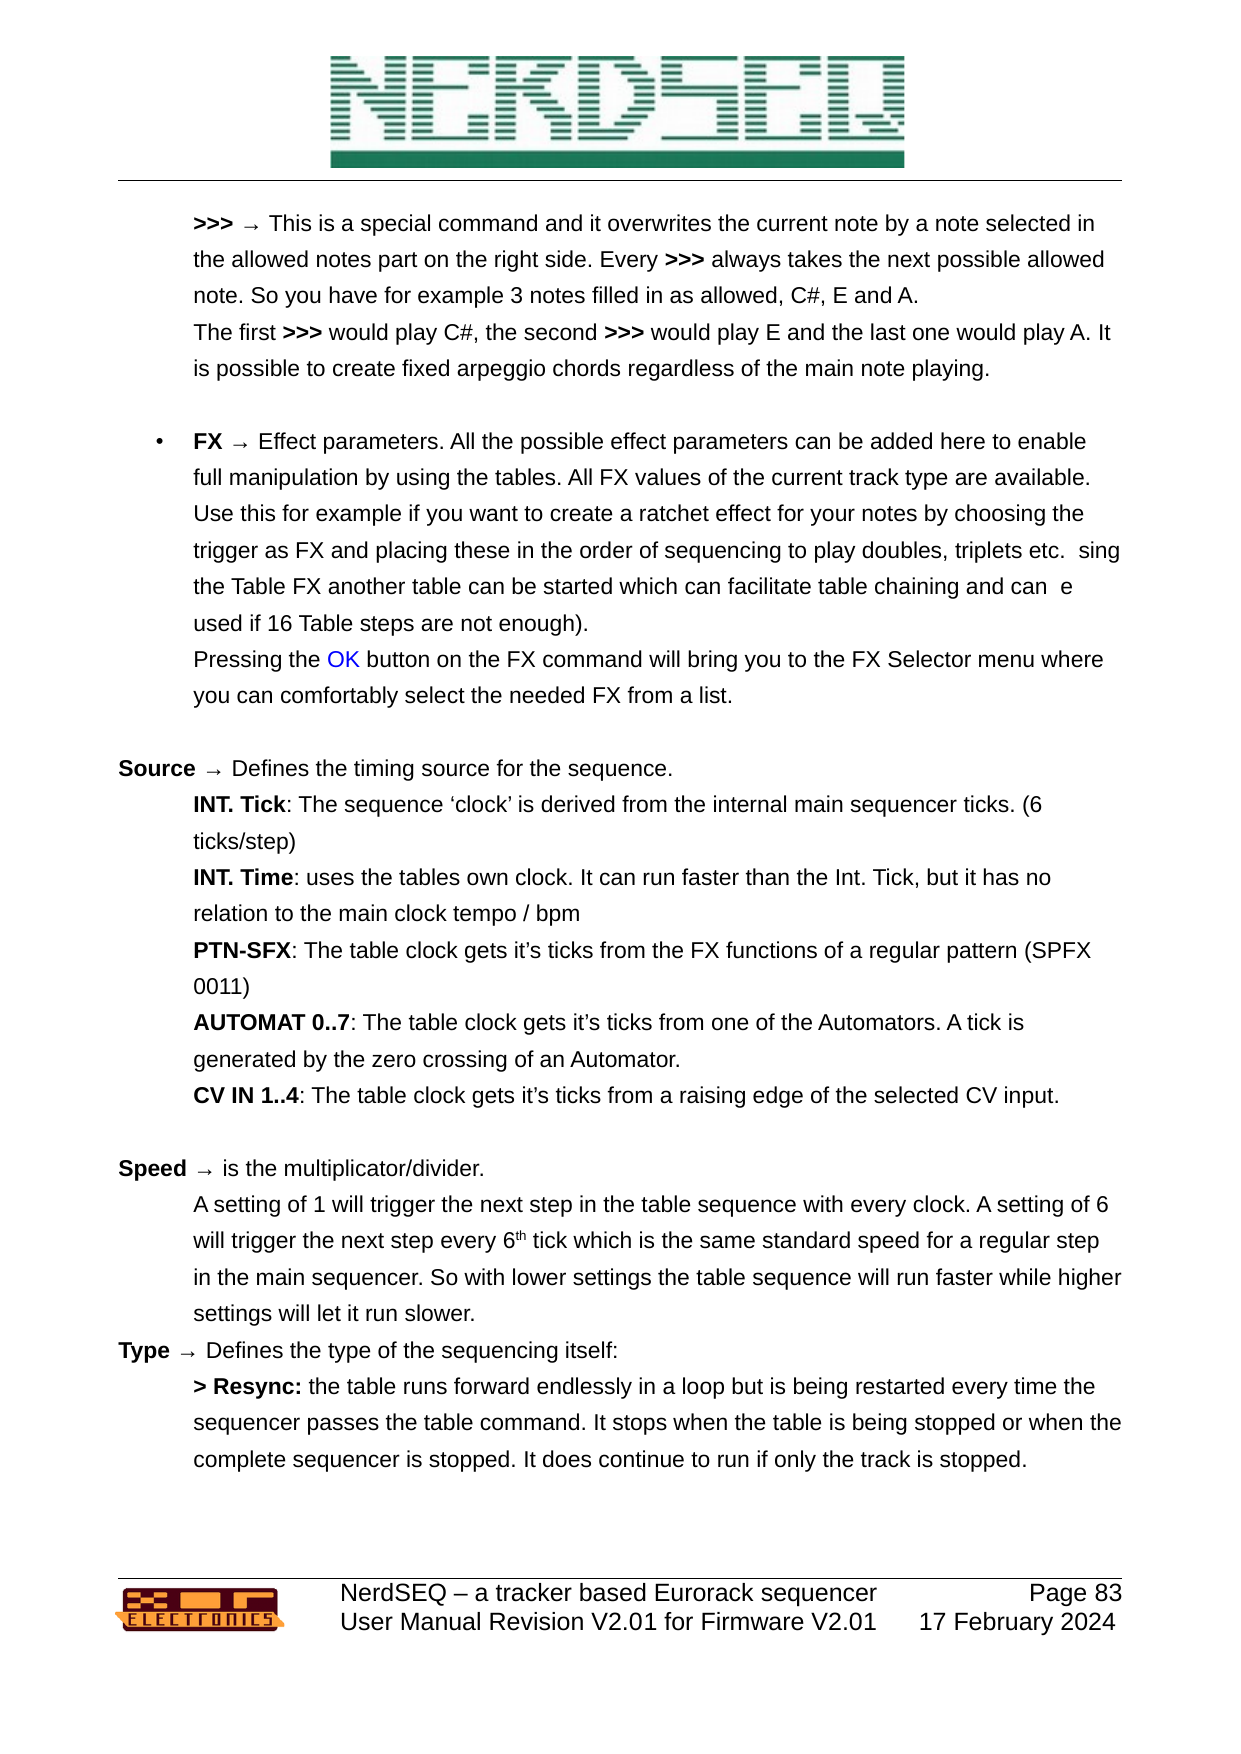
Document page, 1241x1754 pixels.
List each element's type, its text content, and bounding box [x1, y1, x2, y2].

text A setting of 1 will trigger the next step in the table sequence with every clock. A setting of 6 will trigger the next step every 6th tick which is the same standard speed for a regular step in the main sequencer. So with lower settings the table sequence will run faster while higher settings will let it run slower. [193, 1191, 1122, 1327]
list The first >>> would play C#, the second >>> would play E and the last one would play A. It is possible to create fixed arpeggio chords regardless of the main note playing. [156, 319, 1122, 418]
text PTN-SFX: The table clock gets it’s ticks from the FX functions of a regular pattern (SPFX 0011) [118, 937, 1122, 999]
list FX → Effect parameters. All the possible effect parameters can be added here to enable full manipulation by using the tables. All FX values of the current track type are available. Use this for example if you want to create a ratchet effect for your notes by choosing the trigger as FX and placing these in the order of sequencing to play doubles, triplets etc. sing the Table FX another table can be started which can facilitate table chaining and can e used if 16 Table steps are not enough). [156, 428, 1122, 636]
list >>> → This is a special command and it overwrites the current note by a note selected in the allowed notes part on the right side. Every >>> always takes the next possible allowed note. So you have for example 3 notes filled in as allowed, C#, E and A. [156, 209, 1122, 309]
text CV IN 1..4: The table clock gets it’s ticks from a raising edge of the selected CV input. [118, 1082, 1122, 1108]
text INT. Time: uses the tables own clock. It can run faster than the Int. Tick, but it has no relation to the main clock tempo / bpm [118, 864, 1122, 927]
text INT. Tick: The sequence ‘clock’ is derived from the internal main sequencer ticks. (6 ticks/step) [118, 791, 1122, 854]
text > Resync: the table runs forward endlessly in a loop but is being restarted every time the sequencer passes the table command. It stops when the table is being stopped or when the complete sequencer is stopped. It does continue to run if only the track is stopped. [193, 1373, 1122, 1472]
text Speed → is the multiplicator/divider. [118, 1155, 1122, 1181]
text AUTOMAT 0..7: The table clock gets it’s ticks from one of the Automators. A tick is generated by the zero crossing of an Automator. [118, 1009, 1122, 1072]
text Source → Defines the timing source for the sequence. [118, 755, 1122, 781]
picture [115, 1584, 285, 1634]
picture [330, 56, 905, 168]
list Pressing the OK button on the FX command will bring you to the FX Selector menu where you can comfortably select the needed FX from a list. [156, 646, 1122, 708]
text Type → Defines the type of the sequencing itself: [118, 1337, 1122, 1363]
